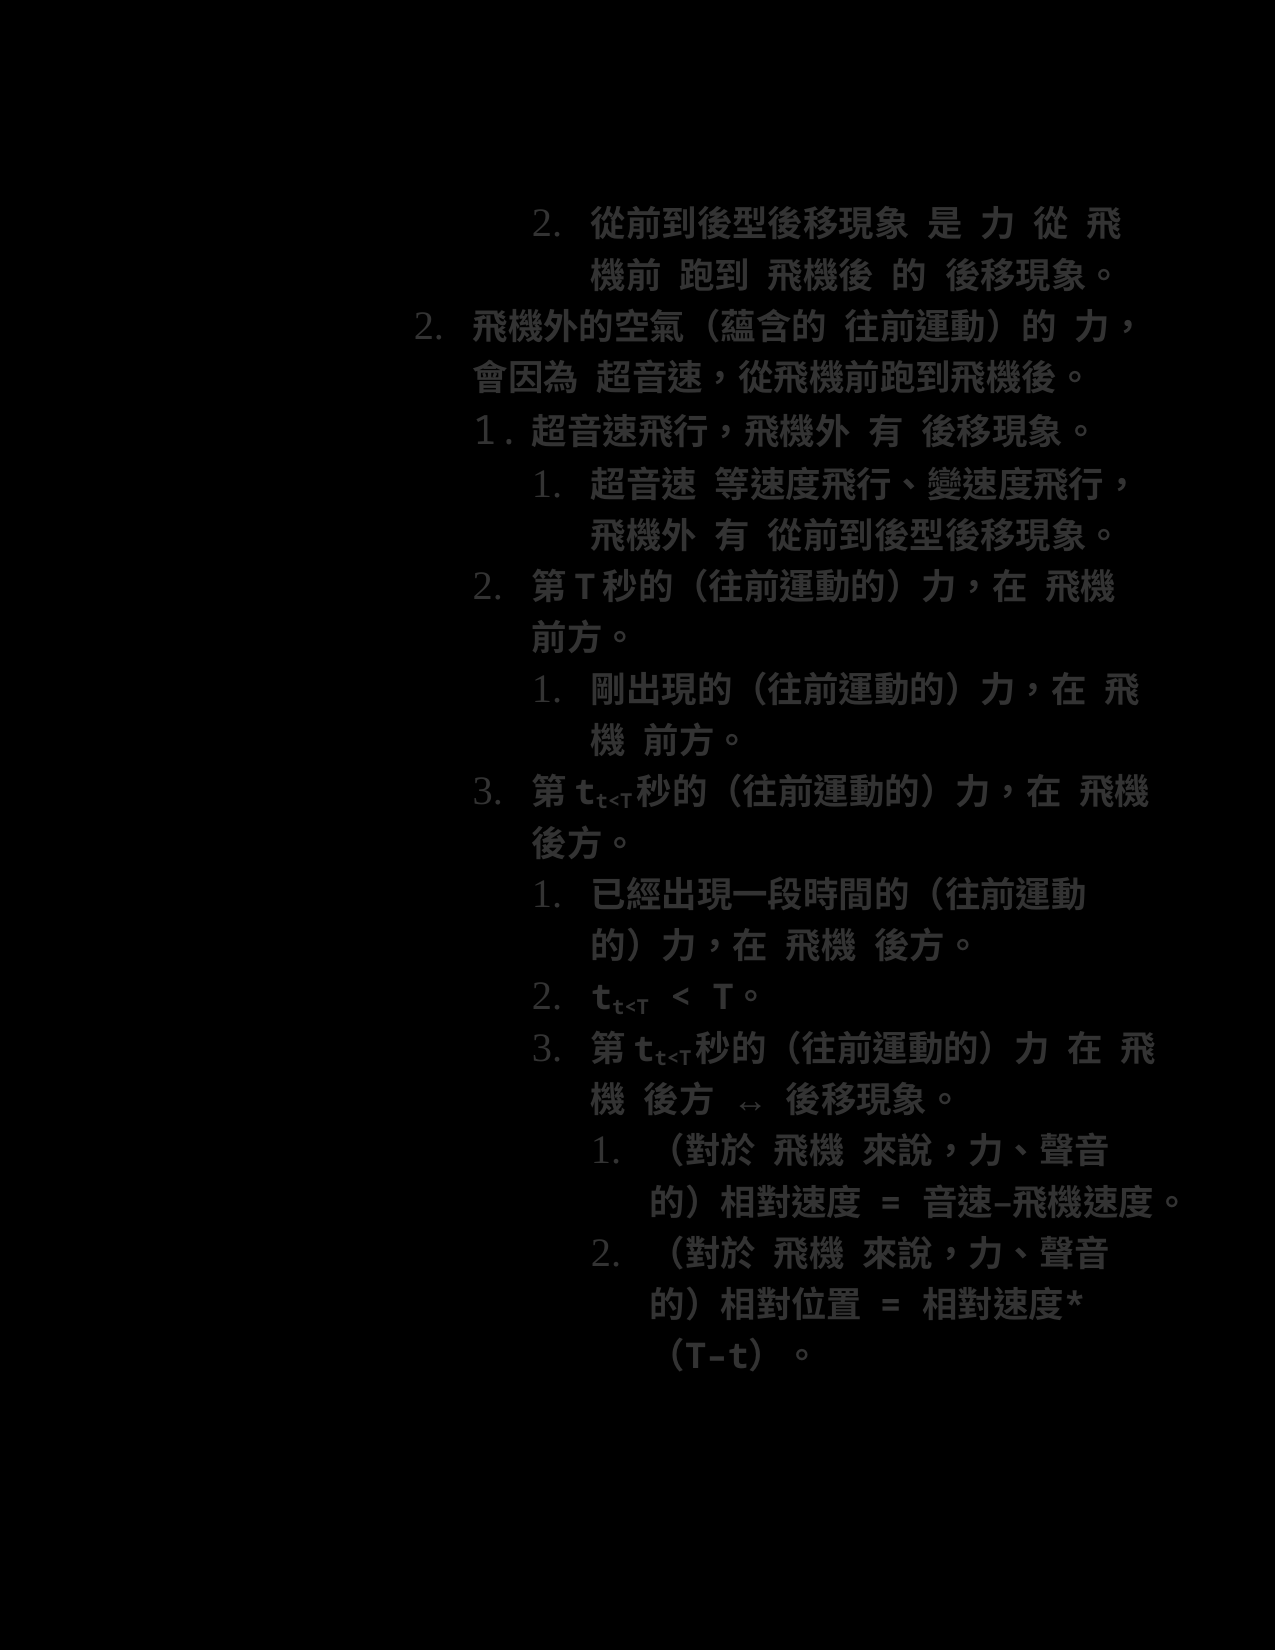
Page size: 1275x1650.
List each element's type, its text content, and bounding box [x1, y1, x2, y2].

list （對於 飛機 來說，力、聲音 的）相對速度 = 音速–飛機速度。 [591, 1123, 1157, 1225]
list 超音速 等速度飛行、變速度飛行，飛機外 有 從前到後型後移現象。 [532, 456, 1157, 558]
list 已經出現一段時間的（往前運動的）力，在 飛機 後方。 [532, 866, 1157, 969]
list 超音速飛行，飛機外 有 後移現象。 [472, 401, 1157, 456]
list （對於 飛機 來說，力、聲音 的）相對位置 = 相對速度*（T–t）。 [591, 1225, 1157, 1379]
list 第tt<T秒的（往前運動的）力，在 飛機 後方。 [472, 763, 1157, 866]
list 飛機外的空氣（蘊含的 往前運動）的 力，會因為 超音速，從飛機前跑到飛機後。 [413, 298, 1157, 401]
list 從前到後型後移現象 是 力 從 飛機前 跑到 飛機後 的 後移現象。 [532, 196, 1157, 298]
list 第T秒的（往前運動的）力，在 飛機 前方。 [472, 558, 1157, 661]
list 剛出現的（往前運動的）力，在 飛機 前方。 [532, 661, 1157, 763]
list 第tt<T秒的（往前運動的）力 在 飛機 後方 ↔ 後移現象。 [532, 1020, 1157, 1123]
list tt<T < T。 [532, 969, 1157, 1020]
